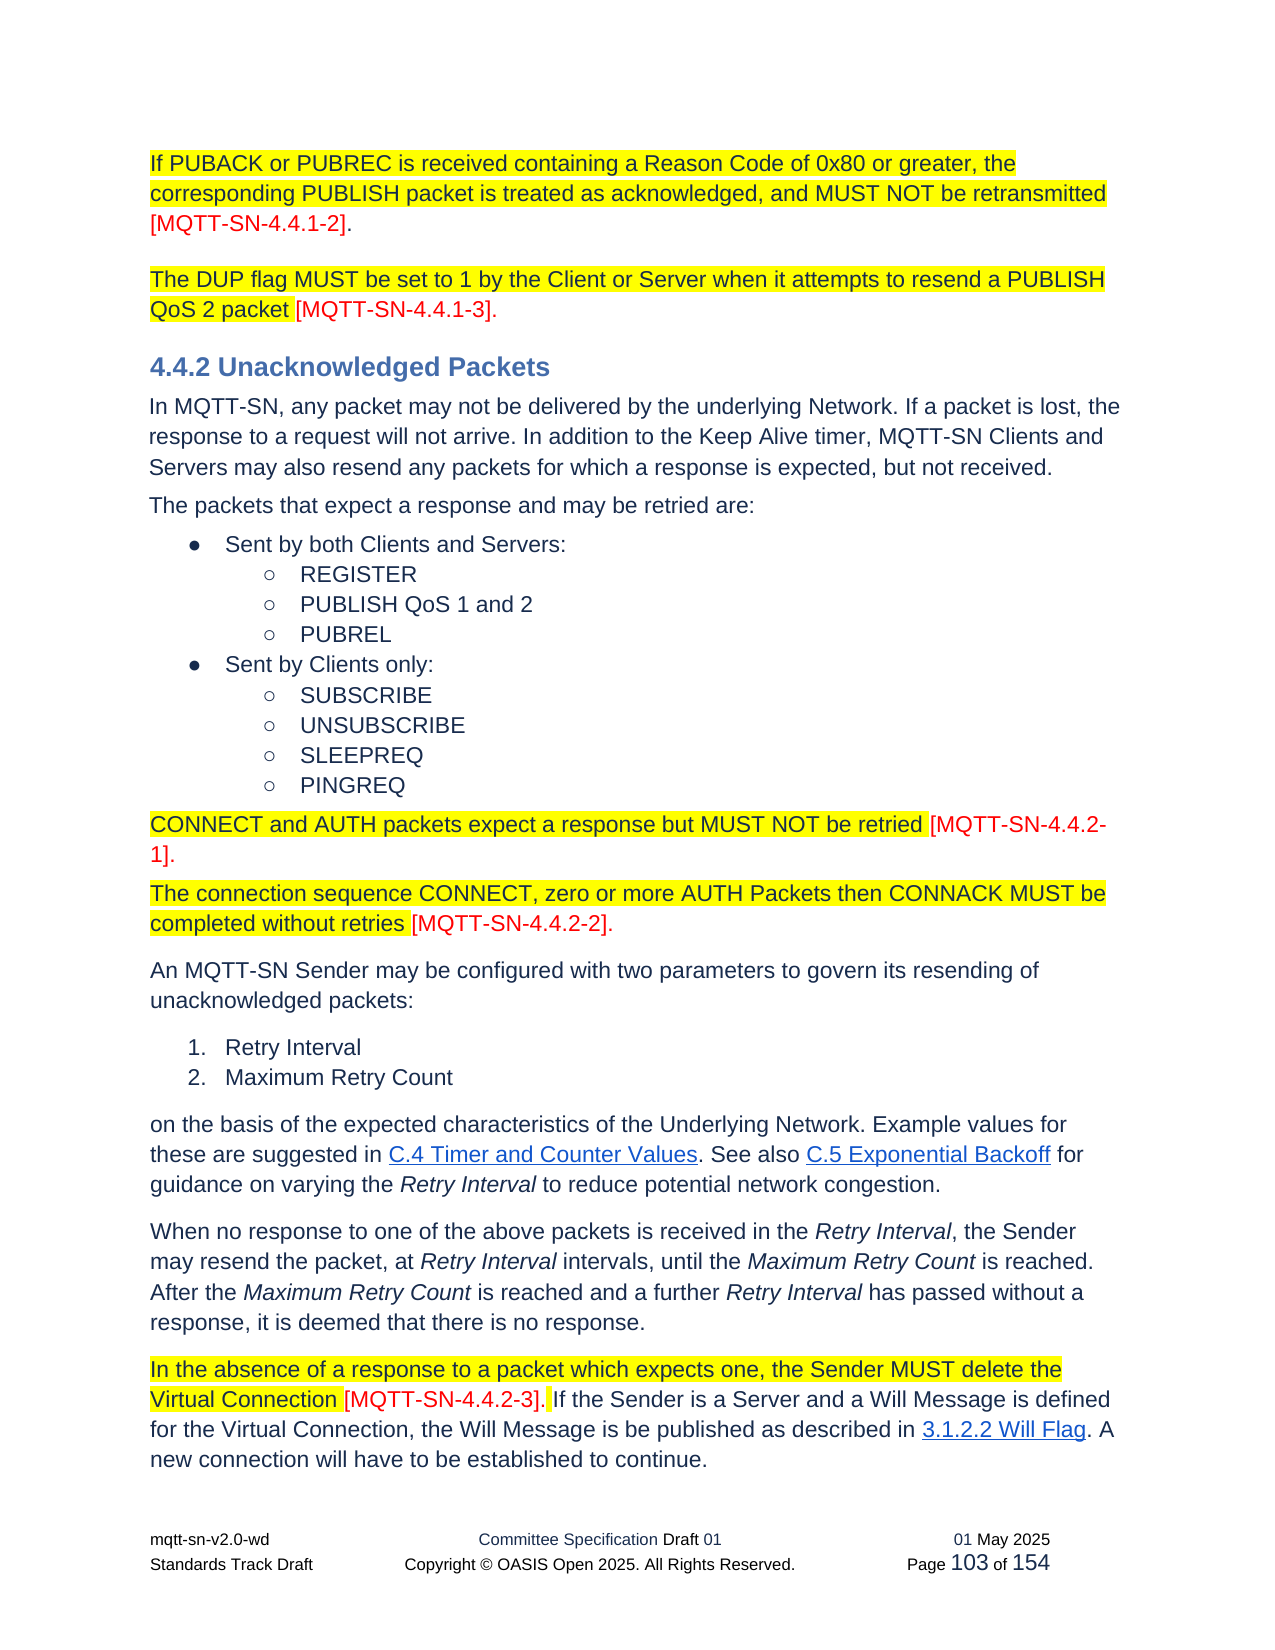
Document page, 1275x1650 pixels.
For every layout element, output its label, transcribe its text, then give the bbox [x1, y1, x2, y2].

list Sent by Clients only: [187, 651, 1124, 678]
list REGISTER [262, 561, 1124, 587]
list PUBLISH QoS 1 and 2 [262, 591, 1124, 617]
list PUBREL [262, 621, 1124, 648]
subtitle 4.4.2 Unacknowledged Packets [150, 351, 1124, 382]
list SUBSCRIBE [262, 682, 1124, 708]
list UNSUBSCRIBE [262, 712, 1124, 738]
text CONNECT and AUTH packets expect a response but MUST NOT be retried [MQTT-SN-4.4.2-1]. [150, 811, 1124, 867]
list Maximum Retry Count [187, 1064, 1125, 1090]
list SLEEPREQ [262, 742, 1124, 768]
text The connection sequence CONNECT, zero or more AUTH Packets then CONNACK MUST be completed without retries [MQTT-SN-4.4.2-2]. [150, 879, 1124, 936]
list Retry Interval [187, 1034, 1125, 1060]
list PINGREQ [262, 772, 1124, 799]
text If PUBACK or PUBREC is received containing a Reason Code of 0x80 or greater, the corresponding PUBLISH packet is treated as acknowledged, and MUST NOT be retransmitted [MQTT-SN-4.4.1-2]. [150, 150, 1125, 237]
text The packets that expect a response and may be retried are: [148, 492, 1124, 518]
text In the absence of a response to a packet which expects one, the Sender MUST delete the Virtual Connection [MQTT-SN-4.4.2-3]. If the Sender is a Server and a Will Message is defined for the Virtual Connection, the Will Message is be published as described in 3.1.2.2 Will Flag. A new connection will have to be established to continue. [150, 1356, 1125, 1473]
text In MQTT-SN, any packet may not be delivered by the underlying Network. If a packet is lost, the response to a request will not arrive. In addition to the Keep Alive timer, MQTT-SN Clients and Servers may also resend any packets for which a response is expected, but not received. [148, 393, 1124, 480]
text An MQTT-SN Sender may be configured with two parameters to govern its resending of unacknowledged packets: [150, 957, 1125, 1013]
text When no response to one of the above packets is received in the Retry Interval, the Sender may resend the packet, at Retry Interval intervals, until the Maximum Retry Count is reached. After the Maximum Retry Count is reached and a further Retry Interval has passed without a response, it is deemed that there is no response. [150, 1218, 1125, 1335]
list Sent by both Clients and Servers: [187, 531, 1124, 557]
text on the basis of the expected characteristics of the Underlying Network. Example values for these are suggested in C.4 Timer and Counter Values. See also C.5 Exponential Backoff for guidance on varying the Retry Interval to reduce potential network congestion. [150, 1111, 1125, 1198]
text The DUP flag MUST be set to 1 by the Client or Server when it attempts to resend a PUBLISH QoS 2 packet [MQTT-SN-4.4.1-3]. [150, 266, 1125, 322]
